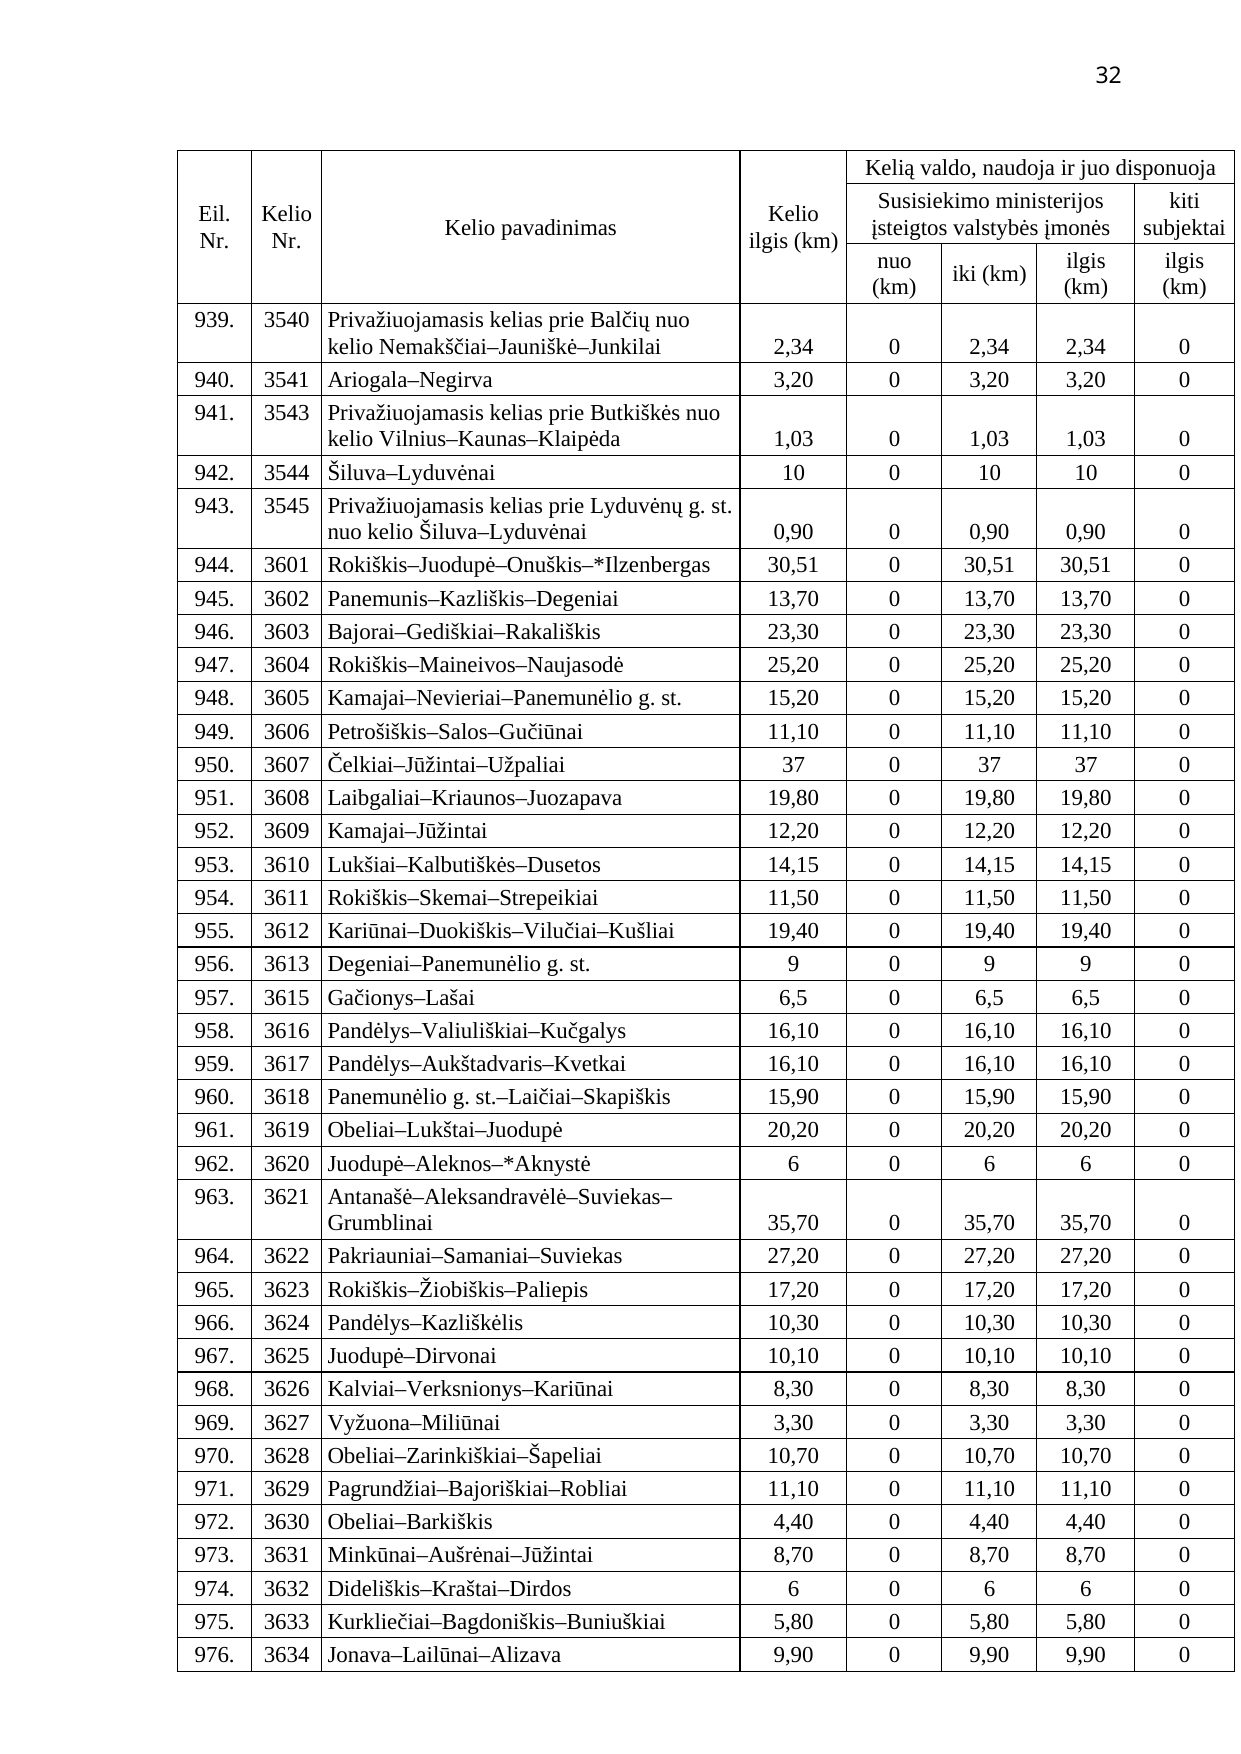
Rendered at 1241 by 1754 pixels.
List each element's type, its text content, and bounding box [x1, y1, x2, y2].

table_cell 940. [178, 363, 251, 395]
table_cell 942. [178, 456, 251, 488]
table_cell 10,70 [942, 1439, 1036, 1471]
table_cell 0 [1135, 1505, 1234, 1538]
table_cell 0 [1135, 715, 1234, 747]
table_header Kelio Nr. [252, 151, 321, 302]
table_cell 0 [1135, 1373, 1234, 1405]
table_cell 35,70 [741, 1180, 846, 1238]
table_cell 960. [178, 1080, 251, 1112]
table_cell Rokiškis–Maineivos–Naujasodė [322, 648, 739, 681]
table_cell 0 [847, 748, 941, 780]
table_cell 9,90 [741, 1638, 846, 1671]
table_cell 3613 [252, 948, 321, 979]
table_cell 0 [1135, 948, 1234, 979]
table_cell 19,80 [741, 781, 846, 813]
table_cell 0 [847, 1472, 941, 1504]
table_cell 20,20 [1037, 1114, 1134, 1146]
table_cell 19,40 [1037, 914, 1134, 946]
table_cell 11,10 [942, 1472, 1036, 1504]
table_cell 8,70 [741, 1539, 846, 1571]
table_cell 953. [178, 848, 251, 880]
table_cell 0 [847, 1014, 941, 1046]
table_cell 0 [1135, 914, 1234, 946]
table_cell 965. [178, 1273, 251, 1305]
table_cell 0 [847, 682, 941, 714]
table_cell 0 [847, 1273, 941, 1305]
table_cell 0 [1135, 682, 1234, 714]
table_cell 0 [1135, 981, 1234, 1013]
table_cell 0 [847, 1605, 941, 1637]
table_cell 16,10 [942, 1014, 1036, 1046]
table_cell 3616 [252, 1014, 321, 1046]
table_cell 0 [847, 715, 941, 747]
table_cell 6 [1037, 1572, 1134, 1604]
table_cell 0 [1135, 1572, 1234, 1604]
table_header Kelio ilgis (km) [741, 151, 846, 302]
table_cell 0 [847, 1047, 941, 1079]
table_cell 3602 [252, 582, 321, 614]
table_cell 975. [178, 1605, 251, 1637]
table_cell 9 [1037, 948, 1134, 979]
table_cell 0 [847, 1439, 941, 1471]
table_cell 3628 [252, 1439, 321, 1471]
table_cell 14,15 [942, 848, 1036, 880]
table_cell 5,80 [1037, 1605, 1134, 1637]
table_cell 3609 [252, 815, 321, 847]
table_cell 976. [178, 1638, 251, 1671]
table_cell 8,30 [942, 1373, 1036, 1405]
table_cell 3605 [252, 682, 321, 714]
table_cell 10 [1037, 456, 1134, 488]
table_cell Panemunis–Kazliškis–Degeniai [322, 582, 739, 614]
table_cell 19,80 [1037, 781, 1134, 813]
table_cell 2,34 [942, 304, 1036, 362]
table_cell 971. [178, 1472, 251, 1504]
table_cell 35,70 [1037, 1180, 1134, 1238]
table_cell Degeniai–Panemunėlio g. st. [322, 948, 739, 979]
table_cell 973. [178, 1539, 251, 1571]
table_cell 3626 [252, 1373, 321, 1405]
table_cell 0 [847, 1080, 941, 1112]
table_cell Čelkiai–Jūžintai–Užpaliai [322, 748, 739, 780]
table_cell Pandėlys–Kazliškėlis [322, 1306, 739, 1338]
table_cell 3625 [252, 1339, 321, 1371]
table_cell 0 [1135, 1047, 1234, 1079]
table_cell 3543 [252, 396, 321, 455]
table_cell 0 [847, 1373, 941, 1405]
table_cell 0 [1135, 848, 1234, 880]
table_cell 1,03 [1037, 396, 1134, 455]
table_cell 0 [847, 456, 941, 488]
table_cell 4,40 [1037, 1505, 1134, 1538]
table_cell 3629 [252, 1472, 321, 1504]
table_header Kelio pavadinimas [322, 151, 739, 302]
table_cell 13,70 [942, 582, 1036, 614]
table_cell 15,20 [741, 682, 846, 714]
table_cell 947. [178, 648, 251, 681]
table_cell 0 [847, 881, 941, 913]
table_cell Antanašė–Aleksandravėlė–Suviekas– Grumblinai [322, 1180, 739, 1238]
table_cell 3607 [252, 748, 321, 780]
table_cell 4,40 [741, 1505, 846, 1538]
table_cell 6 [741, 1572, 846, 1604]
table_cell 3627 [252, 1406, 321, 1438]
table_cell 23,30 [1037, 615, 1134, 647]
table_cell 3633 [252, 1605, 321, 1637]
table_cell 3604 [252, 648, 321, 681]
table_cell 37 [1037, 748, 1134, 780]
table_cell 27,20 [942, 1240, 1036, 1272]
table_cell 3632 [252, 1572, 321, 1604]
table_cell 6,5 [1037, 981, 1134, 1013]
table_cell Obeliai–Barkiškis [322, 1505, 739, 1538]
table_cell 948. [178, 682, 251, 714]
table_cell 3,30 [741, 1406, 846, 1438]
table_cell 3630 [252, 1505, 321, 1538]
table_cell 10 [942, 456, 1036, 488]
table_cell 0 [847, 914, 941, 946]
table_cell 3544 [252, 456, 321, 488]
table_cell 0 [1135, 815, 1234, 847]
table_cell Vyžuona–Miliūnai [322, 1406, 739, 1438]
table_cell 11,10 [1037, 1472, 1134, 1504]
table_cell 10,70 [741, 1439, 846, 1471]
table_cell Rokiškis–Skemai–Strepeikiai [322, 881, 739, 913]
table_cell 1,03 [942, 396, 1036, 455]
table_cell 37 [741, 748, 846, 780]
table_cell 3540 [252, 304, 321, 362]
table_cell 16,10 [741, 1014, 846, 1046]
table_cell 30,51 [741, 549, 846, 581]
table_cell 16,10 [1037, 1014, 1134, 1046]
table_cell Kalviai–Verksnionys–Kariūnai [322, 1373, 739, 1405]
table_cell 11,10 [942, 715, 1036, 747]
table_cell Minkūnai–Aušrėnai–Jūžintai [322, 1539, 739, 1571]
table_cell 6 [741, 1147, 846, 1179]
table_cell 0 [847, 582, 941, 614]
table_cell 5,80 [942, 1605, 1036, 1637]
table_cell 23,30 [942, 615, 1036, 647]
table_cell 25,20 [741, 648, 846, 681]
table_cell 0 [847, 1539, 941, 1571]
table_cell 945. [178, 582, 251, 614]
table_cell 0 [847, 1572, 941, 1604]
table_cell 9 [741, 948, 846, 979]
table_cell 10,10 [1037, 1339, 1134, 1371]
table_cell 969. [178, 1406, 251, 1438]
table_cell Susisiekimo ministerijos įsteigtos valstybės įmonės [847, 184, 1134, 243]
table_cell 13,70 [741, 582, 846, 614]
table_cell 3610 [252, 848, 321, 880]
table_cell 0 [847, 781, 941, 813]
table_cell 0 [1135, 1339, 1234, 1371]
table_cell 968. [178, 1373, 251, 1405]
table_cell 0,90 [942, 489, 1036, 548]
table_cell 20,20 [741, 1114, 846, 1146]
table_cell 959. [178, 1047, 251, 1079]
table_cell Kamajai–Nevieriai–Panemunėlio g. st. [322, 682, 739, 714]
table_cell 0 [1135, 648, 1234, 681]
table_cell 10,10 [942, 1339, 1036, 1371]
table_cell Privažiuojamasis kelias prie Lyduvėnų g. st. nuo kelio Šiluva–Lyduvėnai [322, 489, 739, 548]
table_cell 964. [178, 1240, 251, 1272]
table_cell 0 [1135, 881, 1234, 913]
table_cell 25,20 [1037, 648, 1134, 681]
table_cell 0 [847, 396, 941, 455]
table_cell 6 [942, 1572, 1036, 1604]
table_cell 3541 [252, 363, 321, 395]
table_cell 8,70 [942, 1539, 1036, 1571]
table_cell 15,90 [942, 1080, 1036, 1112]
table_cell 0 [847, 1180, 941, 1238]
table_cell 939. [178, 304, 251, 362]
table_cell 17,20 [1037, 1273, 1134, 1305]
table_cell 0 [1135, 1240, 1234, 1272]
table_cell 0 [1135, 1539, 1234, 1571]
table_cell 3608 [252, 781, 321, 813]
table_cell 35,70 [942, 1180, 1036, 1238]
table_cell Bajorai–Gediškiai–Rakališkis [322, 615, 739, 647]
table_cell 11,10 [741, 715, 846, 747]
table_cell ilgis (km) [1037, 244, 1134, 302]
table_cell 946. [178, 615, 251, 647]
table_cell 954. [178, 881, 251, 913]
table_cell 0 [1135, 1273, 1234, 1305]
table_cell 950. [178, 748, 251, 780]
table_cell 0 [847, 1638, 941, 1671]
table_cell 0 [1135, 582, 1234, 614]
table_header Kelią valdo, naudoja ir juo disponuoja [847, 151, 1234, 183]
table_cell 949. [178, 715, 251, 747]
table_cell 16,10 [741, 1047, 846, 1079]
table_cell 20,20 [942, 1114, 1036, 1146]
table_cell 5,80 [741, 1605, 846, 1637]
table_cell 17,20 [942, 1273, 1036, 1305]
table_cell 11,50 [1037, 881, 1134, 913]
table_cell 0 [847, 1147, 941, 1179]
table_cell 19,40 [741, 914, 846, 946]
table_cell 2,34 [741, 304, 846, 362]
table_cell 3618 [252, 1080, 321, 1112]
table_cell 4,40 [942, 1505, 1036, 1538]
table_cell 951. [178, 781, 251, 813]
table_cell 25,20 [942, 648, 1036, 681]
table_cell ilgis (km) [1135, 244, 1234, 302]
table_cell 974. [178, 1572, 251, 1604]
table_cell Privažiuojamasis kelias prie Butkiškės nuo kelio Vilnius–Kaunas–Klaipėda [322, 396, 739, 455]
table_cell 15,90 [741, 1080, 846, 1112]
table_cell 3545 [252, 489, 321, 548]
table_cell 0 [1135, 549, 1234, 581]
table_cell Juodupė–Dirvonai [322, 1339, 739, 1371]
table_cell 10,30 [1037, 1306, 1134, 1338]
table_cell 3606 [252, 715, 321, 747]
table_cell 12,20 [942, 815, 1036, 847]
table_cell 0 [1135, 1147, 1234, 1179]
table_cell 962. [178, 1147, 251, 1179]
table_cell 11,50 [942, 881, 1036, 913]
table_cell 11,10 [741, 1472, 846, 1504]
table_cell 963. [178, 1180, 251, 1238]
table_cell 6,5 [942, 981, 1036, 1013]
table_cell 19,80 [942, 781, 1036, 813]
table_cell 10,30 [741, 1306, 846, 1338]
table_cell Lukšiai–Kalbutiškės–Dusetos [322, 848, 739, 880]
table_cell 3,30 [942, 1406, 1036, 1438]
table_cell 0 [847, 815, 941, 847]
table_cell Kamajai–Jūžintai [322, 815, 739, 847]
table_cell 3603 [252, 615, 321, 647]
table_cell 9,90 [1037, 1638, 1134, 1671]
table_cell Pandėlys–Valiuliškiai–Kučgalys [322, 1014, 739, 1046]
table_cell 8,70 [1037, 1539, 1134, 1571]
table_cell 8,30 [1037, 1373, 1134, 1405]
table_cell 972. [178, 1505, 251, 1538]
table_cell Rokiškis–Juodupė–Onuškis–*Ilzenbergas [322, 549, 739, 581]
table_cell 3620 [252, 1147, 321, 1179]
table_cell 0 [1135, 615, 1234, 647]
table_cell 16,10 [1037, 1047, 1134, 1079]
table_cell Kariūnai–Duokiškis–Vilučiai–Kušliai [322, 914, 739, 946]
table_cell 3623 [252, 1273, 321, 1305]
table_cell Kurkliečiai–Bagdoniškis–Buniuškiai [322, 1605, 739, 1637]
table_cell iki (km) [942, 244, 1036, 302]
table_cell Pakriauniai–Samaniai–Suviekas [322, 1240, 739, 1272]
table_cell Petrošiškis–Salos–Gučiūnai [322, 715, 739, 747]
table_cell 957. [178, 981, 251, 1013]
table_cell Panemunėlio g. st.–Laičiai–Skapiškis [322, 1080, 739, 1112]
table_cell 0 [847, 1339, 941, 1371]
table_cell 23,30 [741, 615, 846, 647]
table_cell 943. [178, 489, 251, 548]
table_cell Juodupė–Aleknos–*Aknystė [322, 1147, 739, 1179]
table_cell 0 [847, 615, 941, 647]
table_cell 958. [178, 1014, 251, 1046]
table_cell 970. [178, 1439, 251, 1471]
table_cell 3,20 [741, 363, 846, 395]
table_cell 3634 [252, 1638, 321, 1671]
table_cell 0 [1135, 1306, 1234, 1338]
table_cell 15,90 [1037, 1080, 1134, 1112]
table_cell 3611 [252, 881, 321, 913]
table_cell 6 [1037, 1147, 1134, 1179]
table_cell 27,20 [1037, 1240, 1134, 1272]
table_cell 0 [847, 648, 941, 681]
table_cell 0 [847, 948, 941, 979]
table_cell 944. [178, 549, 251, 581]
table_cell 0 [847, 1505, 941, 1538]
table_cell 3,30 [1037, 1406, 1134, 1438]
table_cell 16,10 [942, 1047, 1036, 1079]
table_cell 10 [741, 456, 846, 488]
table_cell 30,51 [1037, 549, 1134, 581]
table_cell 8,30 [741, 1373, 846, 1405]
table_cell 967. [178, 1339, 251, 1371]
table_cell Pandėlys–Aukštadvaris–Kvetkai [322, 1047, 739, 1079]
table_cell 9 [942, 948, 1036, 979]
table_cell 0 [847, 549, 941, 581]
table_cell kiti subjektai [1135, 184, 1234, 243]
table_cell 3,20 [942, 363, 1036, 395]
table_cell 0 [1135, 396, 1234, 455]
table_cell 0 [1135, 1472, 1234, 1504]
table_cell 3615 [252, 981, 321, 1013]
table_cell 0 [1135, 1180, 1234, 1238]
table_cell 10,70 [1037, 1439, 1134, 1471]
table_cell Obeliai–Lukštai–Juodupė [322, 1114, 739, 1146]
table_cell Laibgaliai–Kriaunos–Juozapava [322, 781, 739, 813]
table_cell 30,51 [942, 549, 1036, 581]
table_cell Ariogala–Negirva [322, 363, 739, 395]
table_cell 3601 [252, 549, 321, 581]
table_cell 17,20 [741, 1273, 846, 1305]
table_cell Dideliškis–Kraštai–Dirdos [322, 1572, 739, 1604]
table_cell 3619 [252, 1114, 321, 1146]
table_cell 11,10 [1037, 715, 1134, 747]
table_cell 956. [178, 948, 251, 979]
table_cell Pagrundžiai–Bajoriškiai–Robliai [322, 1472, 739, 1504]
table_cell 0 [1135, 1439, 1234, 1471]
table_cell 14,15 [1037, 848, 1134, 880]
table_cell 955. [178, 914, 251, 946]
table_cell 0 [1135, 304, 1234, 362]
table_cell 9,90 [942, 1638, 1036, 1671]
table_cell 2,34 [1037, 304, 1134, 362]
table_cell 3622 [252, 1240, 321, 1272]
table_cell 0 [1135, 1114, 1234, 1146]
table_cell 0 [1135, 781, 1234, 813]
table_cell 0 [1135, 1406, 1234, 1438]
table_cell 0 [1135, 489, 1234, 548]
table_cell 3612 [252, 914, 321, 946]
table_cell 941. [178, 396, 251, 455]
table_cell 3621 [252, 1180, 321, 1238]
table_cell Gačionys–Lašai [322, 981, 739, 1013]
table_cell 3617 [252, 1047, 321, 1079]
table_cell 15,20 [1037, 682, 1134, 714]
table_cell 15,20 [942, 682, 1036, 714]
table_cell 0,90 [741, 489, 846, 548]
table_cell 12,20 [741, 815, 846, 847]
table_cell 0 [1135, 748, 1234, 780]
table_cell 0 [847, 848, 941, 880]
table_cell 1,03 [741, 396, 846, 455]
table_cell 6,5 [741, 981, 846, 1013]
table_cell 0 [1135, 1638, 1234, 1671]
table_cell 0 [847, 1114, 941, 1146]
table_cell 0 [847, 489, 941, 548]
table_cell nuo (km) [847, 244, 941, 302]
table_cell 3631 [252, 1539, 321, 1571]
table_cell 0 [1135, 1080, 1234, 1112]
table_cell 0 [1135, 456, 1234, 488]
table_cell 11,50 [741, 881, 846, 913]
table_cell 0 [847, 1406, 941, 1438]
table_cell 14,15 [741, 848, 846, 880]
table_cell Obeliai–Zarinkiškiai–Šapeliai [322, 1439, 739, 1471]
table_cell 966. [178, 1306, 251, 1338]
table_cell 12,20 [1037, 815, 1134, 847]
table_cell 0 [847, 1306, 941, 1338]
table_cell 0 [1135, 363, 1234, 395]
table_cell 3624 [252, 1306, 321, 1338]
table_cell 3,20 [1037, 363, 1134, 395]
table_cell 0 [847, 304, 941, 362]
table_cell Jonava–Lailūnai–Alizava [322, 1638, 739, 1671]
table_cell 0 [847, 981, 941, 1013]
table_cell Šiluva–Lyduvėnai [322, 456, 739, 488]
table_cell Privažiuojamasis kelias prie Balčių nuo kelio Nemakščiai–Jauniškė–Junkilai [322, 304, 739, 362]
table_cell 27,20 [741, 1240, 846, 1272]
table_cell 961. [178, 1114, 251, 1146]
table_cell 19,40 [942, 914, 1036, 946]
table_cell 6 [942, 1147, 1036, 1179]
table_cell 0 [1135, 1014, 1234, 1046]
table_cell 0 [847, 363, 941, 395]
table_cell 952. [178, 815, 251, 847]
table_cell 13,70 [1037, 582, 1134, 614]
table_cell 0 [847, 1240, 941, 1272]
table_cell Rokiškis–Žiobiškis–Paliepis [322, 1273, 739, 1305]
table_header Eil. Nr. [178, 151, 251, 302]
table_cell 10,30 [942, 1306, 1036, 1338]
table_cell 0 [1135, 1605, 1234, 1637]
table_cell 10,10 [741, 1339, 846, 1371]
table_cell 37 [942, 748, 1036, 780]
table_cell 0,90 [1037, 489, 1134, 548]
